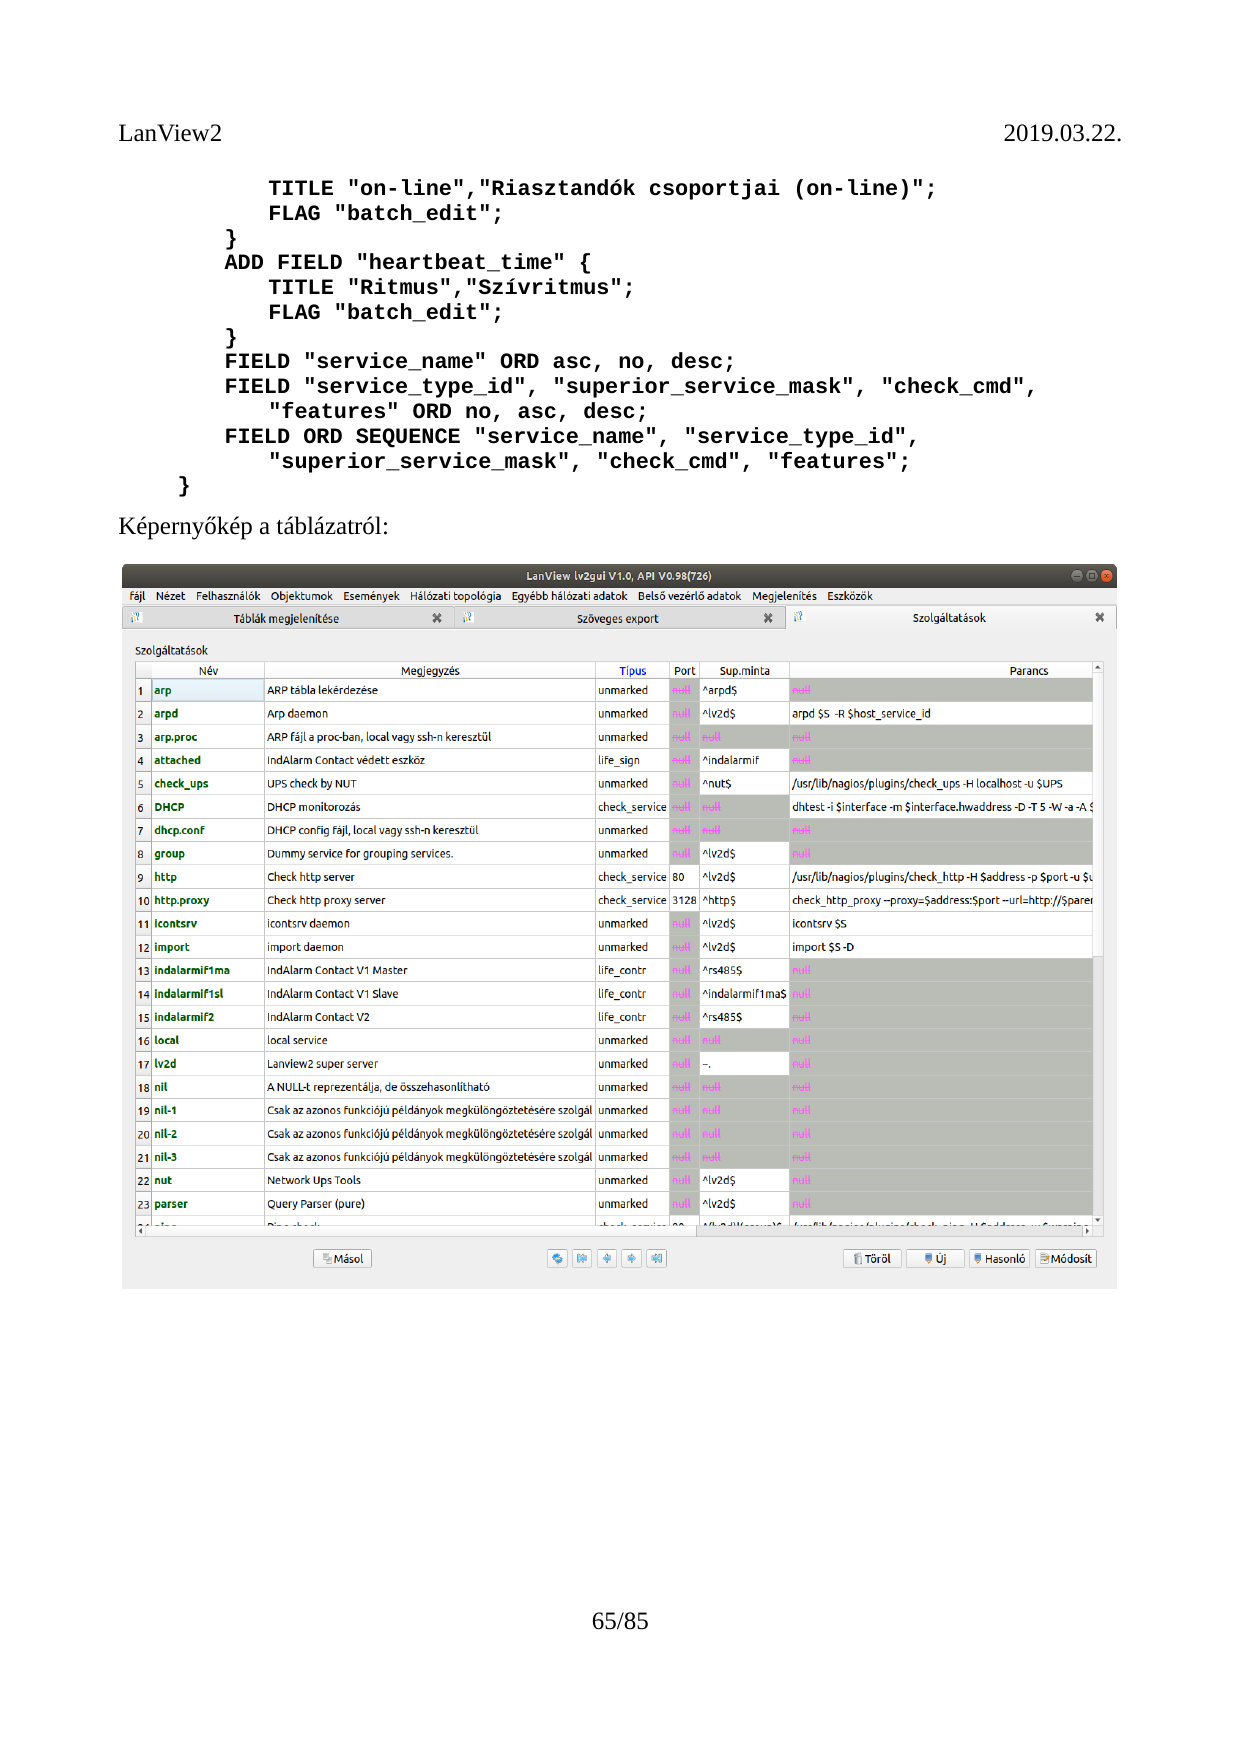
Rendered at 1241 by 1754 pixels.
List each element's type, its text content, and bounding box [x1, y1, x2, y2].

text ADD FIELD "heartbeat_time" { TITLE "Ritmus","Szívritmus"; FLAG "batch_edit"; } [177, 251, 1122, 351]
picture [118, 560, 1123, 1296]
text TITLE "on-line","Riasztandók csoportjai (on-line)"; FLAG "batch_edit"; } [177, 177, 1122, 251]
text Képernyőkép a táblázatról: [118, 511, 1122, 540]
text FIELD "service_name" ORD asc, no, desc; FIELD "service_type_id", "superior_service_mask", "check_cmd", "features" ORD no, asc, desc; FIELD ORD SEQUENCE "service_name", "service_type_id", "superior_service_mask", "check_cmd", "features"; } [177, 351, 1122, 499]
